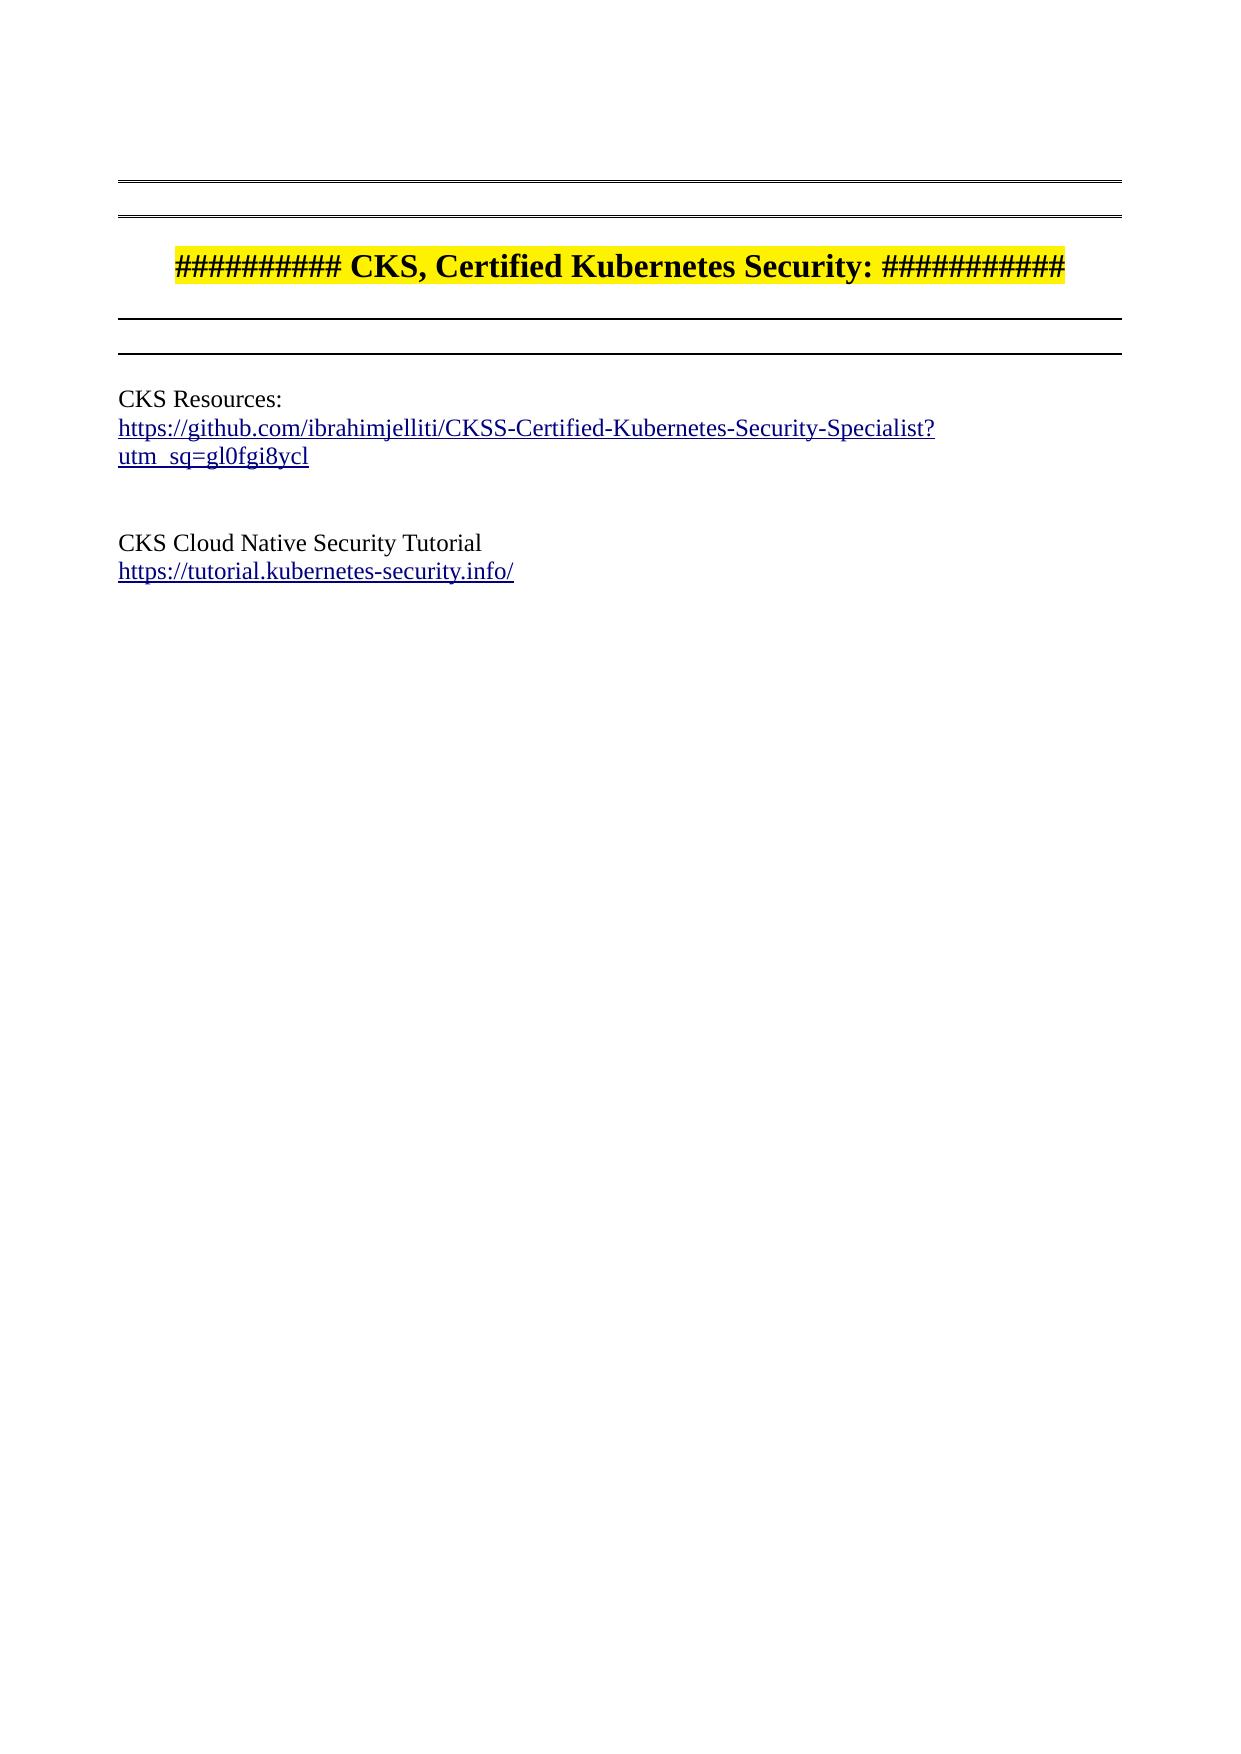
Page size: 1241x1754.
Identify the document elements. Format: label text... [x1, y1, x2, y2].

text CKS Cloud Native Security Tutorial [118, 528, 1122, 556]
text ########## CKS, Certified Kubernetes Security: ########### [118, 246, 1122, 284]
text CKS Resources: [118, 384, 1122, 413]
text https://tutorial.kubernetes-security.info/ [118, 556, 1122, 585]
text https://github.com/ibrahimjelliti/CKSS-Certified-Kubernetes-Security-Specialist?utm_sq=gl0fgi8ycl [118, 413, 1122, 470]
